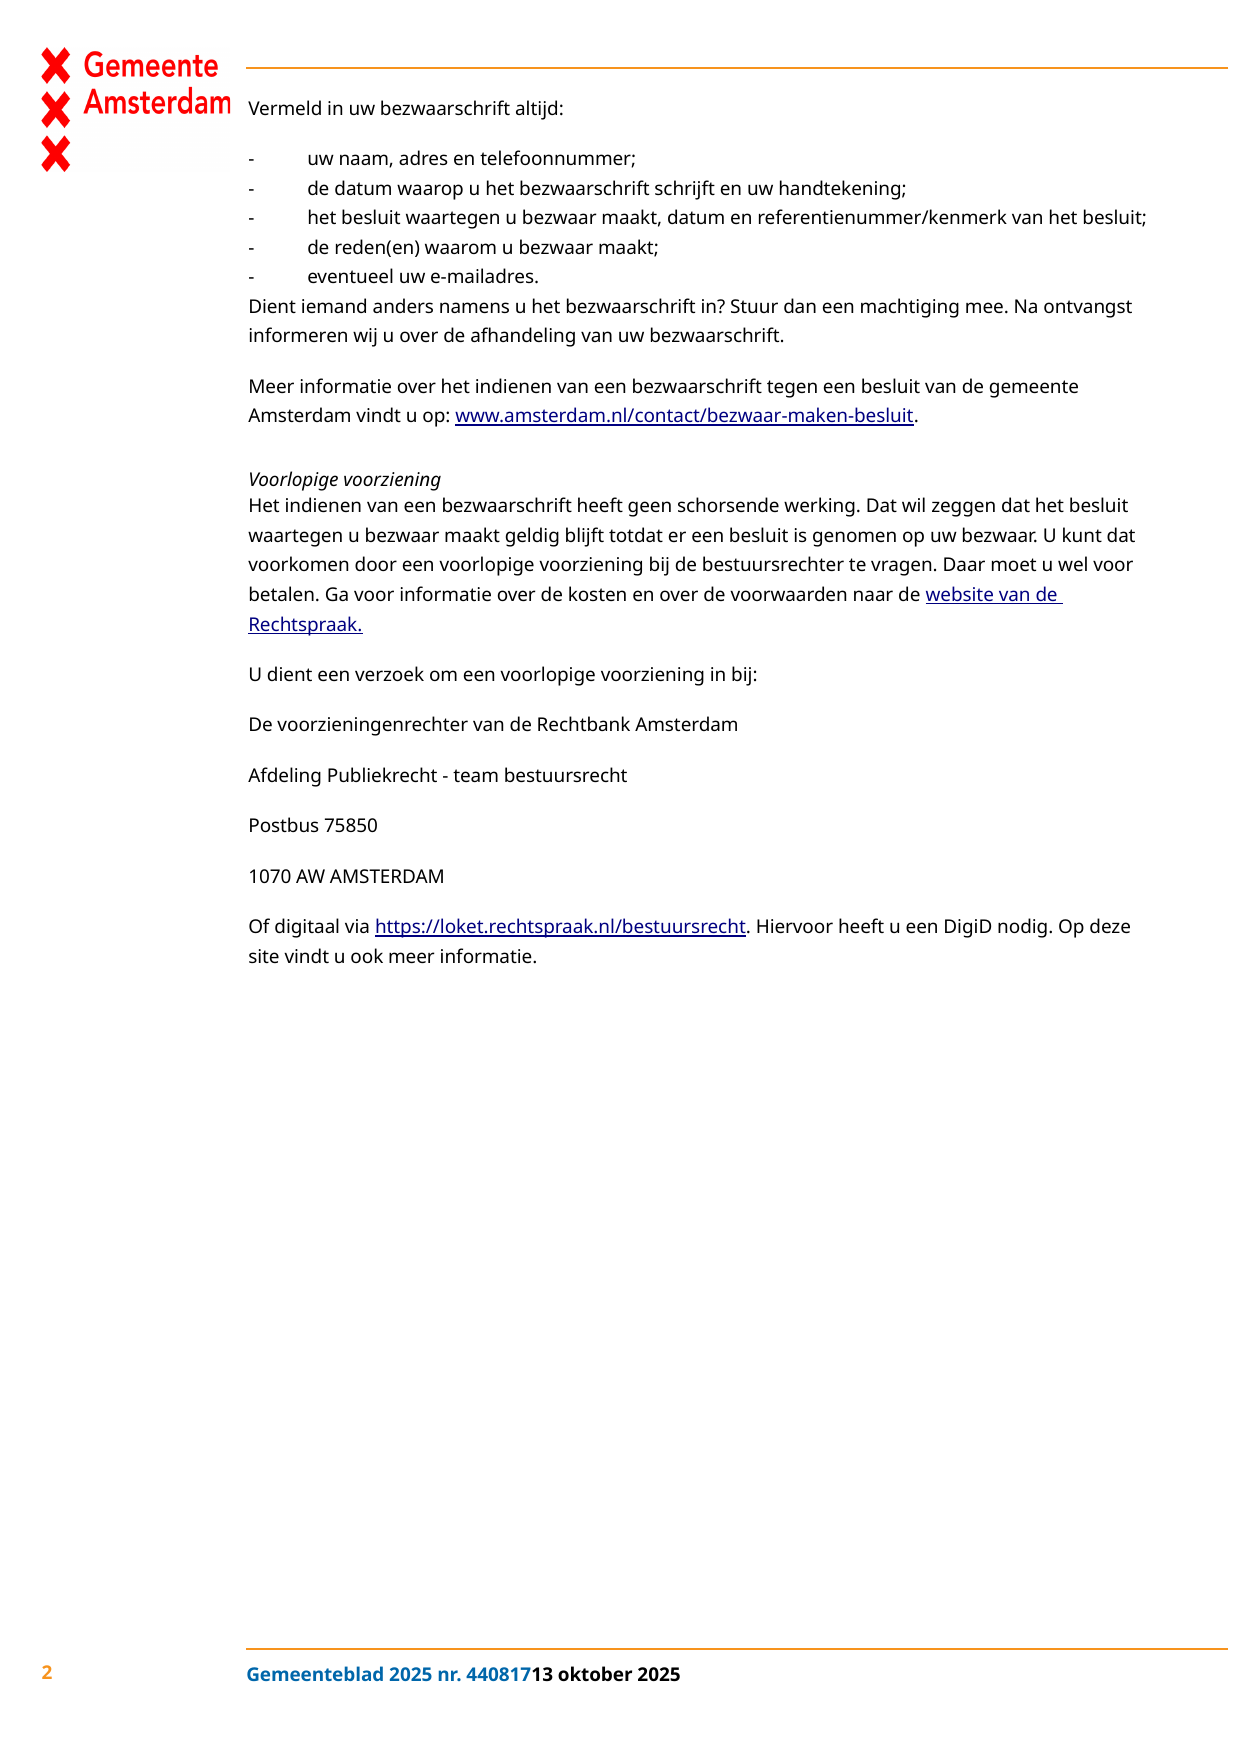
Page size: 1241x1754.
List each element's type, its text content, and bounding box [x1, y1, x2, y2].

text De voorzieningenrechter van de Rechtbank Amsterdam [248, 712, 1152, 737]
text Postbus 75850 [248, 812, 1152, 838]
text U dient een verzoek om een voorlopige voorziening in bij: [248, 661, 1152, 687]
list eventueel uw e-mailadres. [248, 263, 1152, 289]
text Afdeling Publiekrecht - team bestuursrecht [248, 762, 1152, 788]
text Meer informatie over het indienen van een bezwaarschrift tegen een besluit van de gemeente Amsterdam vindt u op: www.amsterdam.nl/contact/bezwaar-maken-besluit. [248, 373, 1152, 428]
list het besluit waartegen u bezwaar maakt, datum en referentienummer/kenmerk van het besluit; [248, 204, 1152, 230]
text Of digitaal via https://loket.rechtspraak.nl/bestuursrecht. Hiervoor heeft u een DigiD nodig. Op deze site vindt u ook meer informatie. [248, 913, 1152, 968]
list de reden(en) waarom u bezwaar maakt; [248, 234, 1152, 260]
text Het indienen van een bezwaarschrift heeft geen schorsende werking. Dat wil zeggen dat het besluit waartegen u bezwaar maakt geldig blijft totdat er een besluit is genomen op uw bezwaar. U kunt dat voorkomen door een voorlopige voorziening bij de bestuursrechter te vragen. Daar moet u wel voor betalen. Ga voor informatie over de kosten en over de voorwaarden naar de website van de Rechtspraak. [248, 492, 1152, 636]
text 1070 AW AMSTERDAM [248, 863, 1152, 888]
list de datum waarop u het bezwaarschrift schrijft en uw handtekening; [248, 175, 1152, 201]
list uw naam, adres en telefoonnummer; [248, 145, 1152, 171]
text Vermeld in uw bezwaarschrift altijd: [248, 95, 1152, 121]
picture [41, 47, 231, 172]
text Voorlopige voorziening [248, 467, 1152, 492]
text Dient iemand anders namens u het bezwaarschrift in? Stuur dan een machtiging mee. Na ontvangst informeren wij u over de afhandeling van uw bezwaarschrift. [248, 293, 1152, 348]
